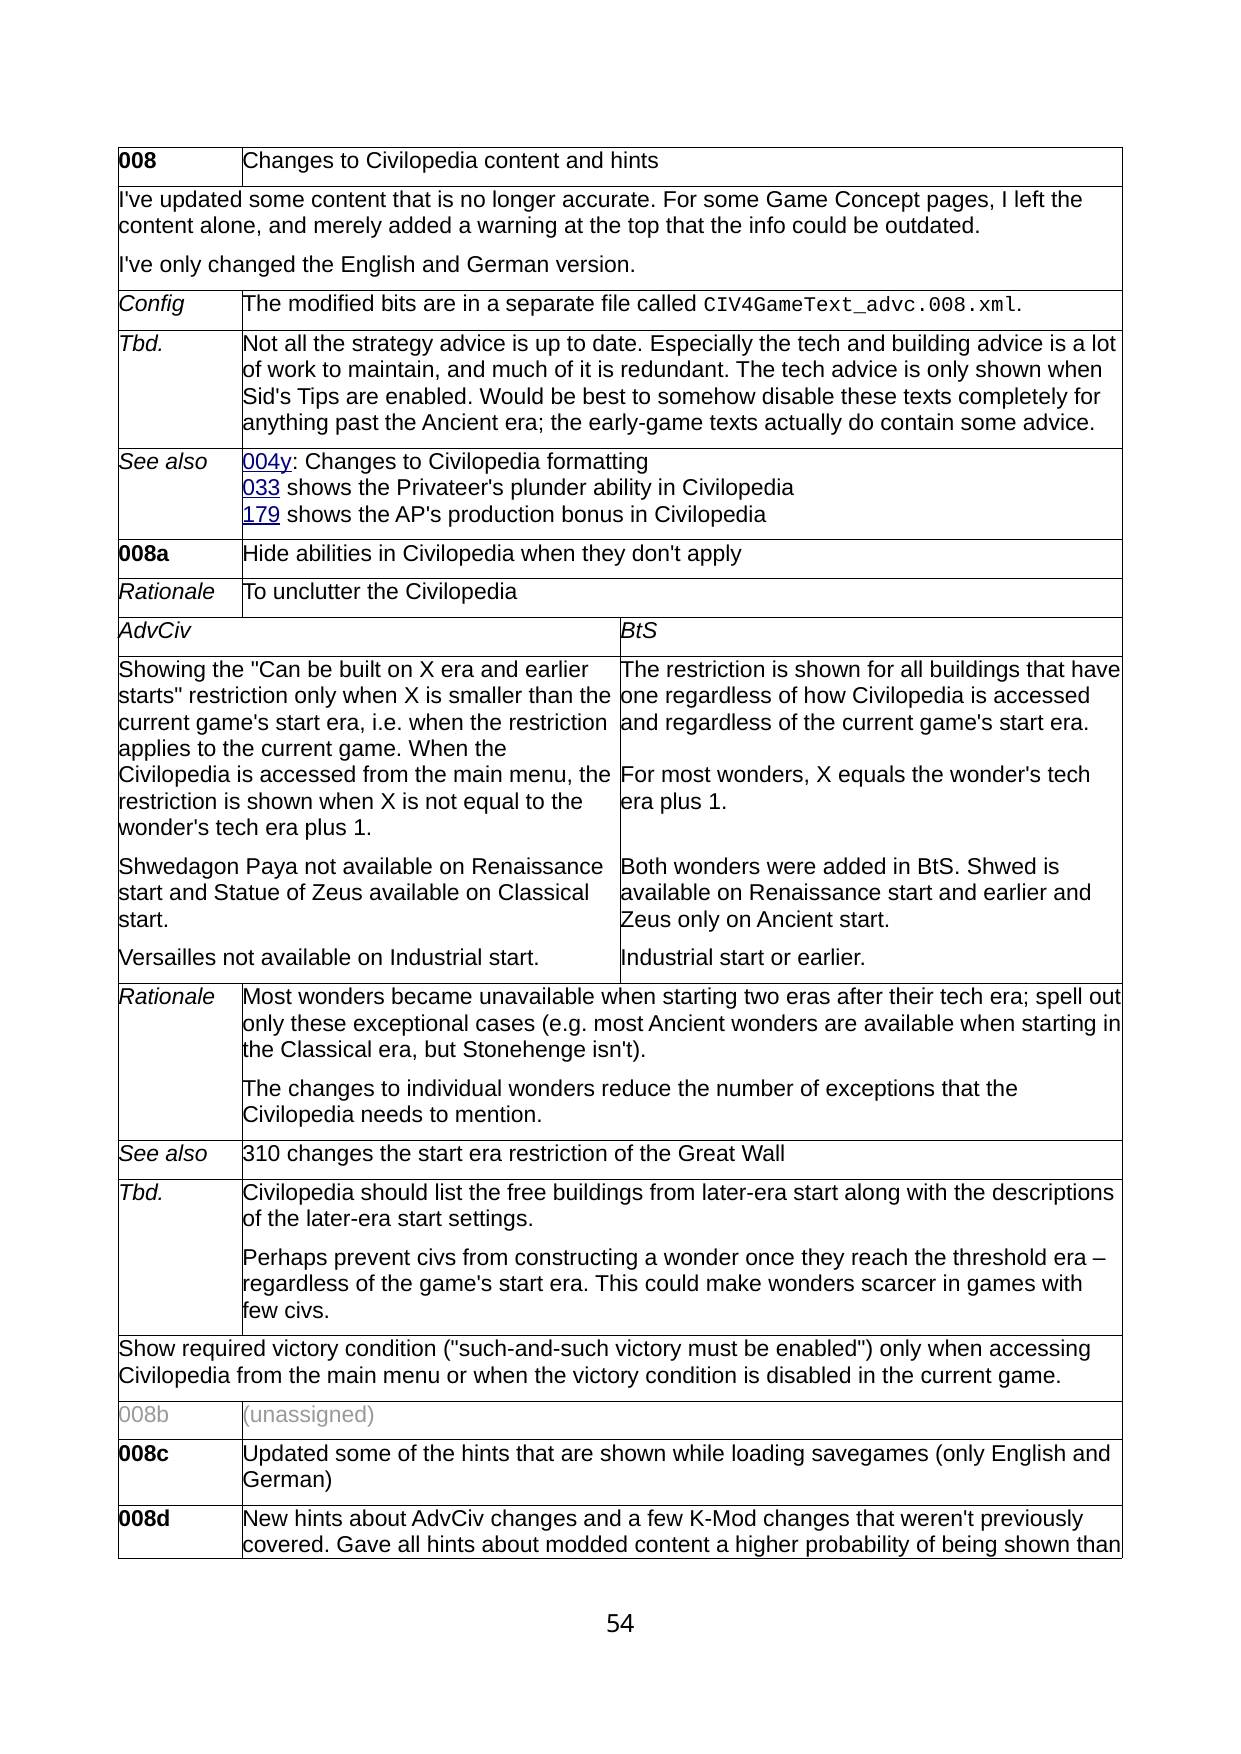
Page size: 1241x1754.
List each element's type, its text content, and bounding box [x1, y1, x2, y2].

table_cell I've updated some content that is no longer accurate. For some Game Concept pages, I left the content alone, and merely added a warning at the top that the info could be outdated. I've only changed the English and German version. [119, 187, 1122, 290]
table_header 008 [119, 148, 242, 186]
table_cell The modified bits are in a separate file called CIV4GameText_advc.008.xml. [243, 291, 1122, 330]
table_cell Show required victory condition ("such-and-such victory must be enabled") only when accessing Civilopedia from the main menu or when the victory condition is disabled in the current game. [119, 1336, 1122, 1401]
table_cell Rationale [119, 579, 242, 617]
table_cell See also [119, 1141, 242, 1179]
table_cell (unassigned) [243, 1402, 1122, 1439]
table_cell See also [119, 449, 242, 539]
table_cell Rationale [119, 984, 242, 1140]
table_cell AdvCiv [119, 618, 620, 656]
table_cell Tbd. [119, 331, 242, 448]
table_cell 008a [119, 540, 242, 578]
table_cell 008b [119, 1402, 242, 1439]
table_cell 004y: Changes to Civilopedia formatting 033 shows the Privateer's plunder ability in Civilopedia 179 shows the AP's production bonus in Civilopedia [243, 449, 1122, 539]
table_cell Hide abilities in Civilopedia when they don't apply [243, 540, 1122, 578]
table_header Changes to Civilopedia content and hints [243, 148, 1122, 186]
table_cell Not all the strategy advice is up to date. Especially the tech and building advice is a lot of work to maintain, and much of it is redundant. The tech advice is only shown when Sid's Tips are enabled. Would be best to somehow disable these texts completely for anything past the Ancient era; the early-game texts actually do contain some advice. [243, 331, 1122, 448]
table_cell 310 changes the start era restriction of the Great Wall [243, 1141, 1122, 1179]
table_cell Most wonders became unavailable when starting two eras after their tech era; spell out only these exceptional cases (e.g. most Ancient wonders are available when starting in the Classical era, but Stonehenge isn't). The changes to individual wonders reduce the number of exceptions that the Civilopedia needs to mention. [243, 984, 1122, 1140]
table_cell 008c [119, 1440, 242, 1504]
table_cell BtS [621, 618, 1122, 656]
table_cell Updated some of the hints that are shown while loading savegames (only English and German) [243, 1440, 1122, 1504]
table_cell The restriction is shown for all buildings that have one regardless of how Civilopedia is accessed and regardless of the current game's start era. For most wonders, X equals the wonder's tech era plus 1. Both wonders were added in BtS. Shwed is available on Renaissance start and earlier and Zeus only on Ancient start. Industrial start or earlier. [621, 657, 1122, 983]
table_cell Tbd. [119, 1180, 242, 1335]
table_cell 008d [119, 1506, 242, 1557]
table_cell Civilopedia should list the free buildings from later-era start along with the descriptions of the later-era start settings. Perhaps prevent civs from constructing a wonder once they reach the threshold era – regardless of the game's start era. This could make wonders scarcer in games with few civs. [243, 1180, 1122, 1335]
table_cell Showing the "Can be built on X era and earlier starts" restriction only when X is smaller than the current game's start era, i.e. when the restriction applies to the current game. When the Civilopedia is accessed from the main menu, the restriction is shown when X is not equal to the wonder's tech era plus 1. Shwedagon Paya not available on Renaissance start and Statue of Zeus available on Classical start. Versailles not available on Industrial start. [119, 657, 620, 983]
table_cell Config [119, 291, 242, 330]
table_cell To unclutter the Civilopedia [243, 579, 1122, 617]
table_cell New hints about AdvCiv changes and a few K-Mod changes that weren't previously covered. Gave all hints about modded content a higher probability of being shown than [243, 1506, 1122, 1557]
